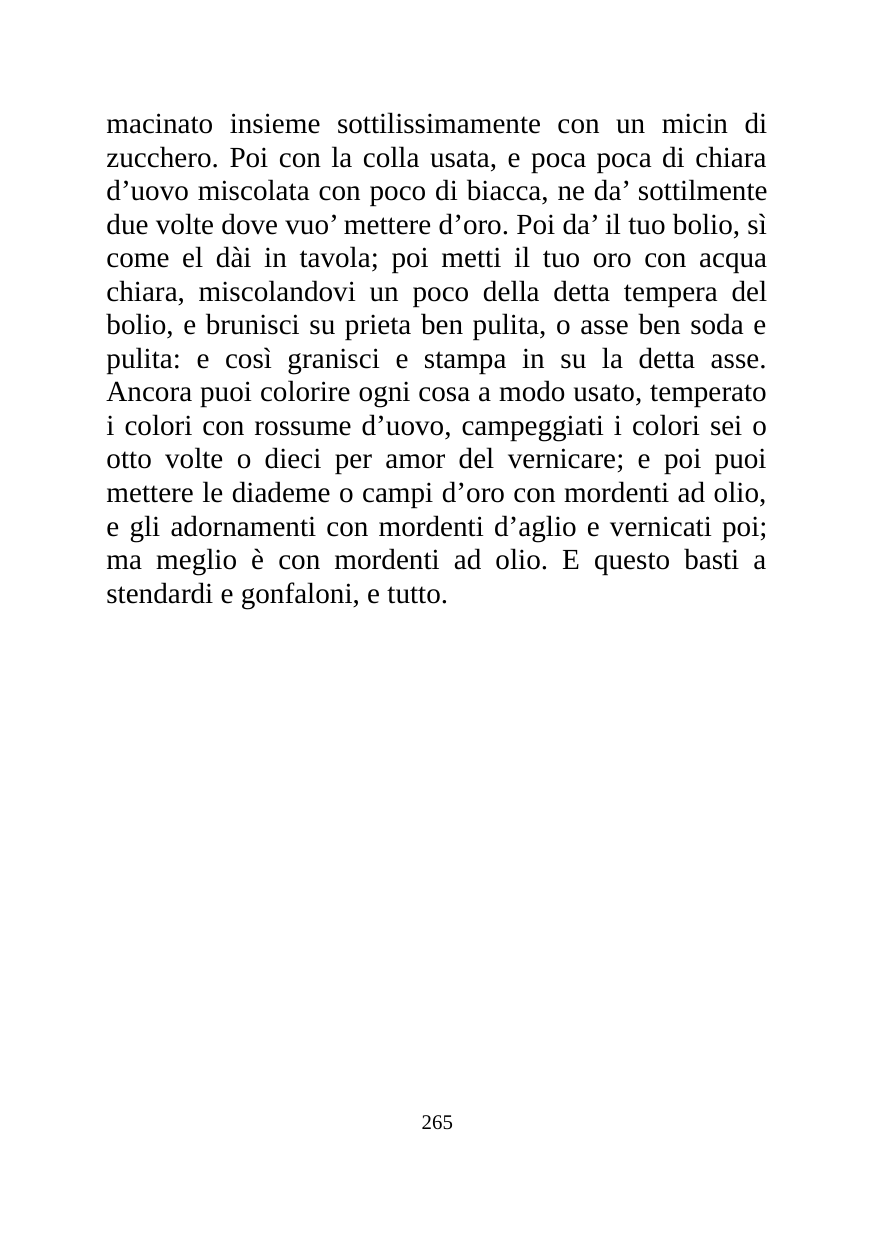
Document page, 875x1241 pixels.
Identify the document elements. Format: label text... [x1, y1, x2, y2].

text macinato insieme sottilissimamente con un micin di zucchero. Poi con la colla usata, e poca poca di chiara d’uovo miscolata con poco di biacca, ne da’ sottilmente due volte dove vuo’ mettere d’oro. Poi da’ il tuo bolio, sì come el dài in tavola; poi metti il tuo oro con acqua chiara, miscolandovi un poco della detta tempera del bolio, e brunisci su prieta ben pulita, o asse ben soda e pulita: e così granisci e stampa in su la detta asse. Ancora puoi colorire ogni cosa a modo usato, temperato i colori con rossume d’uovo, campeggiati i colori sei o otto volte o dieci per amor del vernicare; e poi puoi mettere le diademe o campi d’oro con mordenti ad olio, e gli adornamenti con mordenti d’aglio e vernicati poi; ma meglio è con mordenti ad olio. E questo basti a stendardi e gonfaloni, e tutto. [106, 106, 768, 609]
